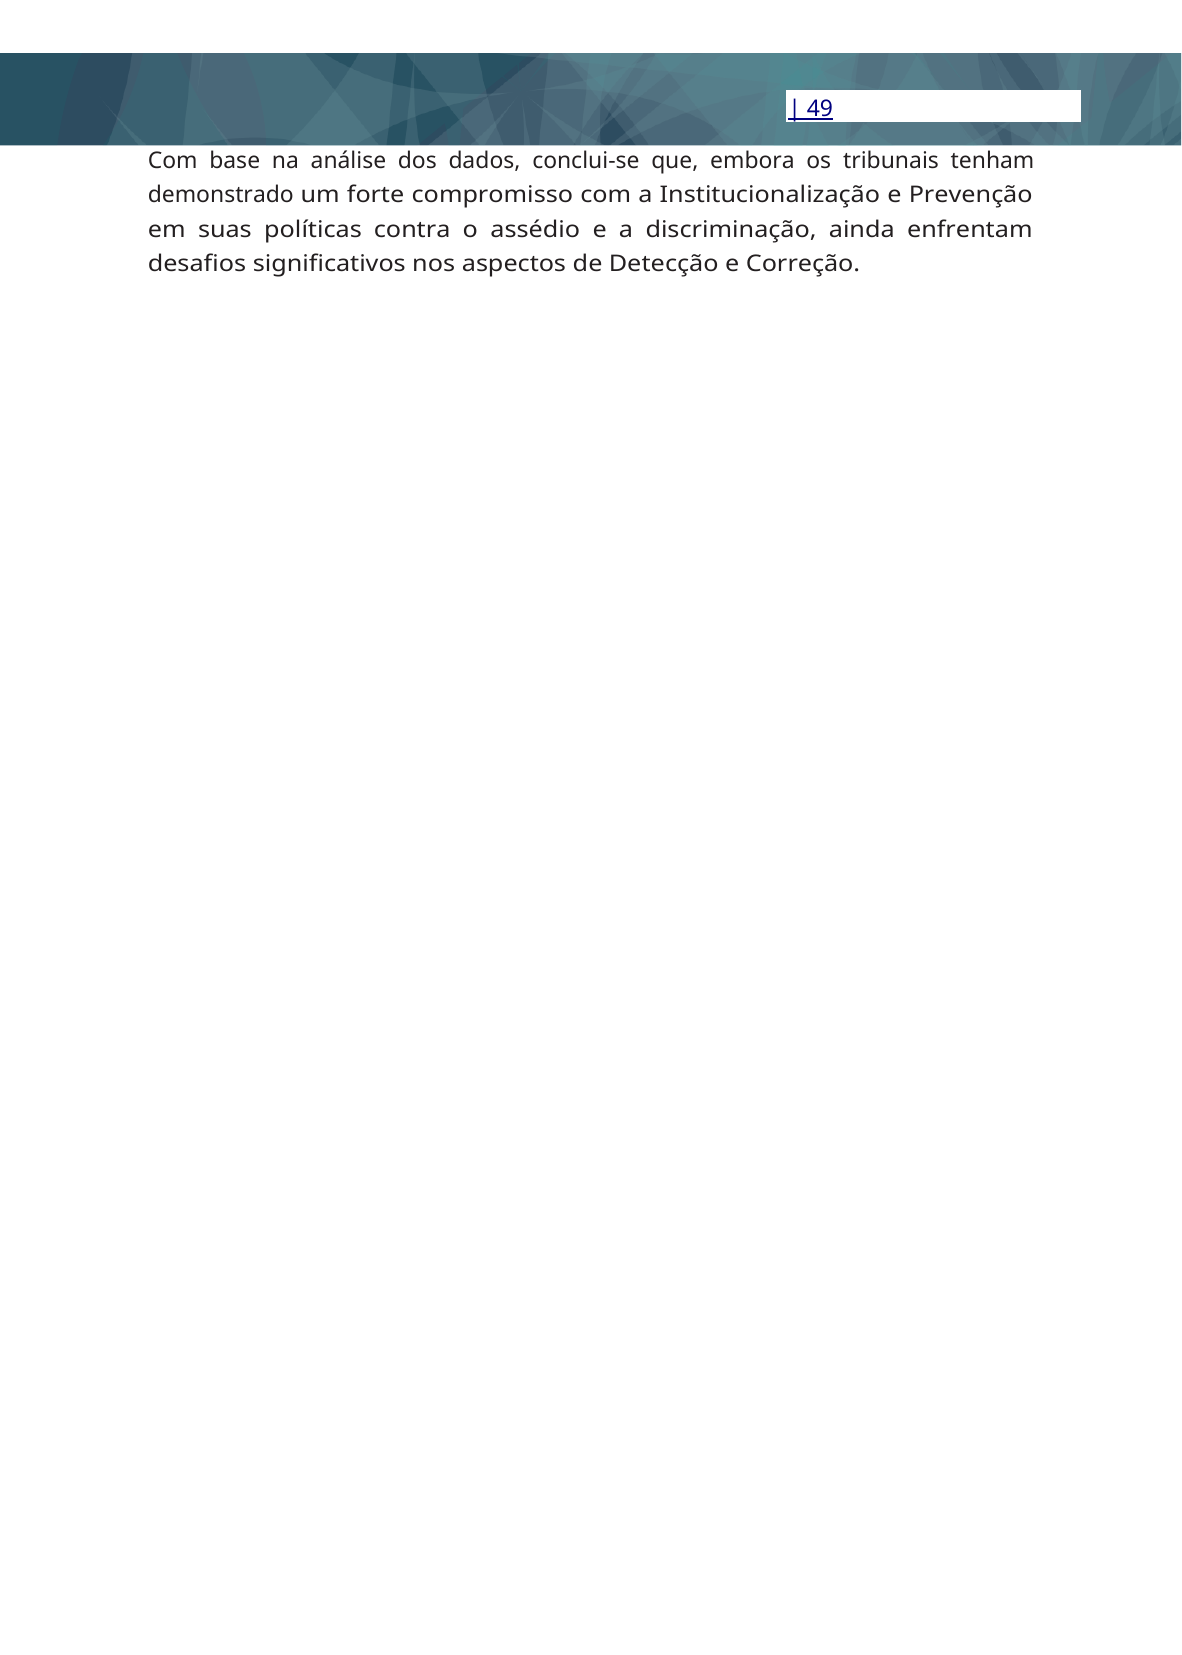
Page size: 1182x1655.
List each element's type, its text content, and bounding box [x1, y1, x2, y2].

text Com base na análise dos dados, conclui-se que, embora os tribunais tenham demonstrado um forte compromisso com a Institucionalização e Prevenção em suas políticas contra o assédio e a discriminação, ainda enfrentam desafios significativos nos aspectos de Detecção e Correção. [148, 146, 1034, 278]
